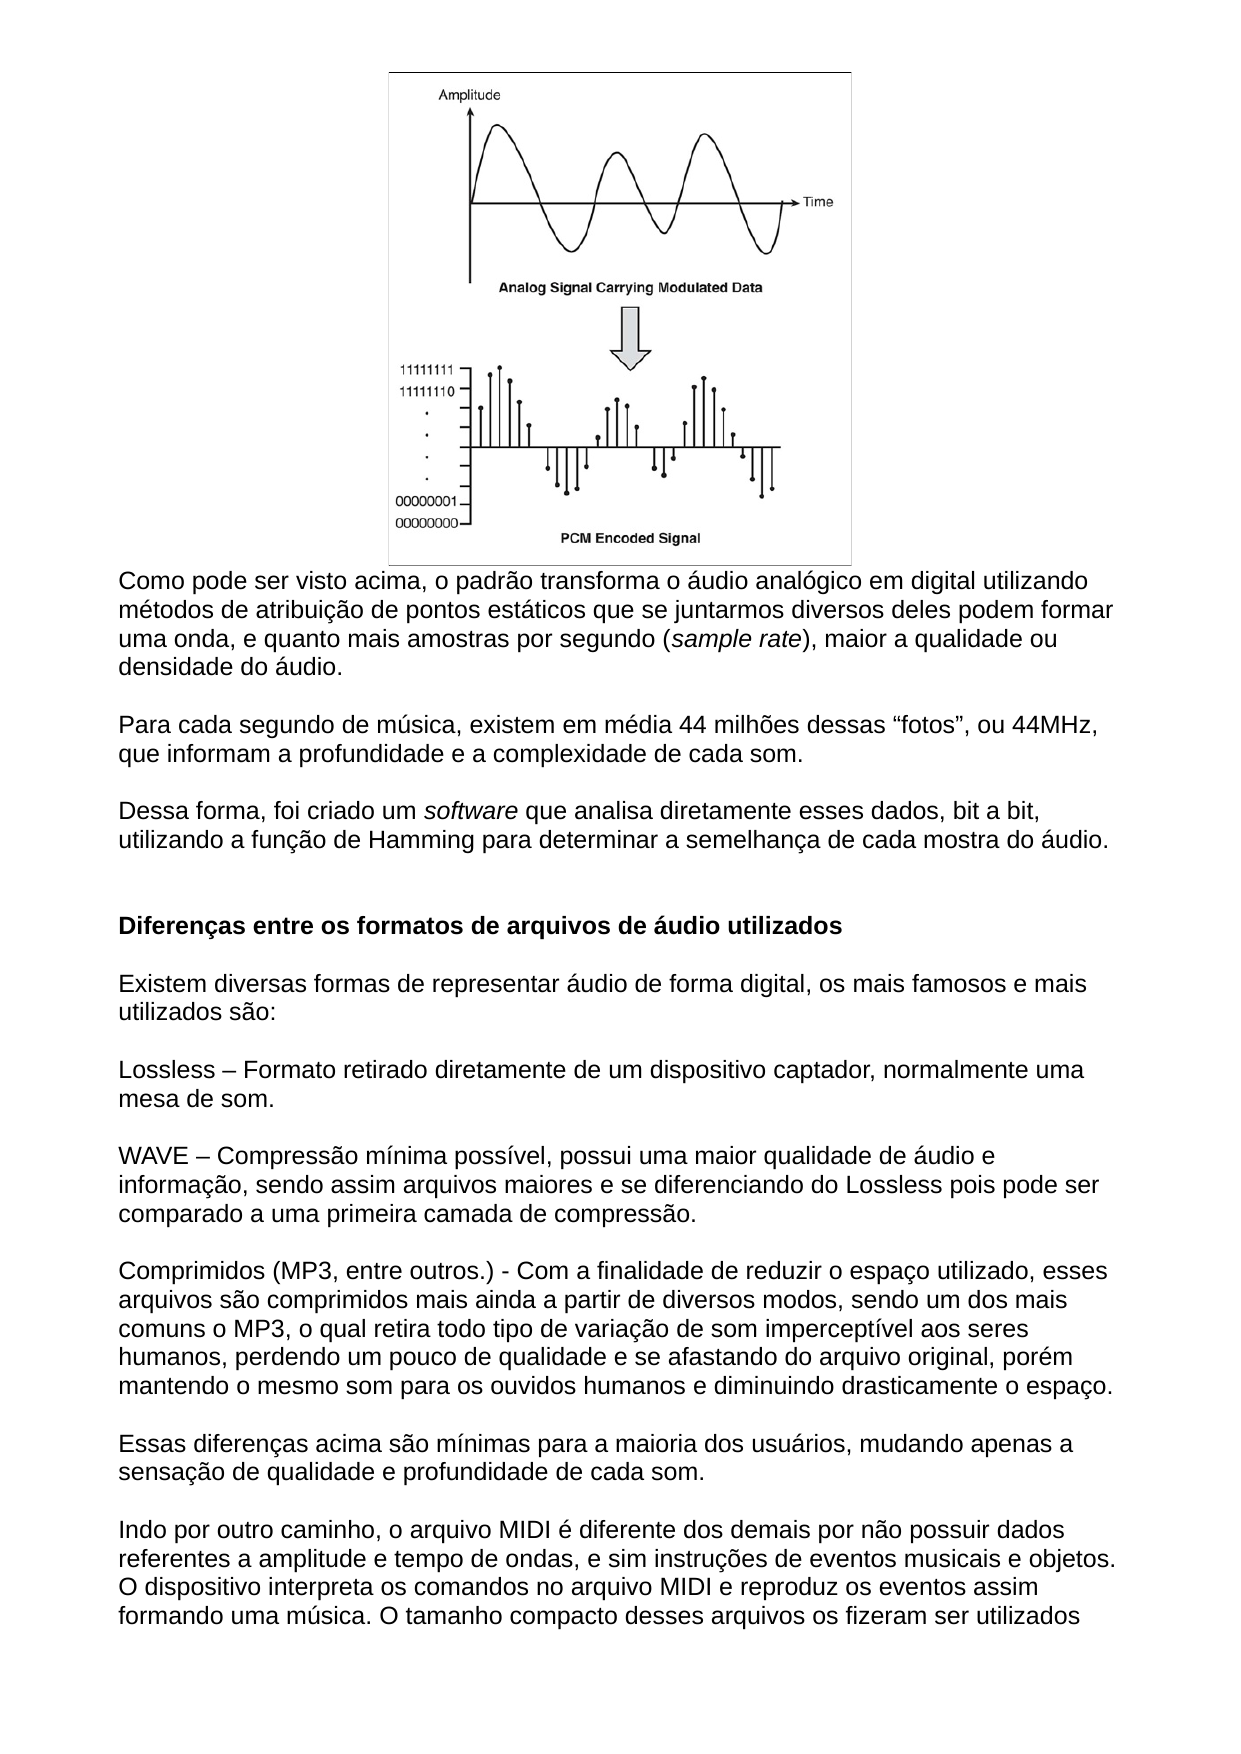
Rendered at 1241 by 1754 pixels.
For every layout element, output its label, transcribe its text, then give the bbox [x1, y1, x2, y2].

text Essas diferenças acima são mínimas para a maioria dos usuários, mudando apenas a sensação de qualidade e profundidade de cada som. [118, 1428, 1122, 1486]
picture [388, 72, 852, 566]
text Como pode ser visto acima, o padrão transforma o áudio analógico em digital utilizando métodos de atribuição de pontos estáticos que se juntarmos diversos deles podem formar uma onda, e quanto mais amostras por segundo (sample rate), maior a qualidade ou densidade do áudio. [118, 566, 1122, 681]
text Comprimidos (MP3, entre outros.) - Com a finalidade de reduzir o espaço utilizado, esses arquivos são comprimidos mais ainda a partir de diversos modos, sendo um dos mais comuns o MP3, o qual retira todo tipo de variação de som imperceptível aos seres humanos, perdendo um pouco de qualidade e se afastando do arquivo original, porém mantendo o mesmo som para os ouvidos humanos e diminuindo drasticamente o espaço. [118, 1256, 1122, 1400]
text Dessa forma, foi criado um software que analisa diretamente esses dados, bit a bit, utilizando a função de Hamming para determinar a semelhança de cada mostra do áudio. [118, 796, 1122, 853]
text Para cada segundo de música, existem em média 44 milhões dessas “fotos”, ou 44MHz, que informam a profundidade e a complexidade de cada som. [118, 710, 1122, 767]
text WAVE – Compressão mínima possível, possui uma maior qualidade de áudio e informação, sendo assim arquivos maiores e se diferenciando do Lossless pois pode ser comparado a uma primeira camada de compressão. [118, 1141, 1122, 1227]
text Diferenças entre os formatos de arquivos de áudio utilizados [118, 911, 1122, 940]
text Lossless – Formato retirado diretamente de um dispositivo captador, normalmente uma mesa de som. [118, 1055, 1122, 1112]
text Indo por outro caminho, o arquivo MIDI é diferente dos demais por não possuir dados referentes a amplitude e tempo de ondas, e sim instruções de eventos musicais e objetos. O dispositivo interpreta os comandos no arquivo MIDI e reproduz os eventos assim formando uma música. O tamanho compacto desses arquivos os fizeram ser utilizados [118, 1515, 1122, 1630]
text Existem diversas formas de representar áudio de forma digital, os mais famosos e mais utilizados são: [118, 968, 1122, 1026]
